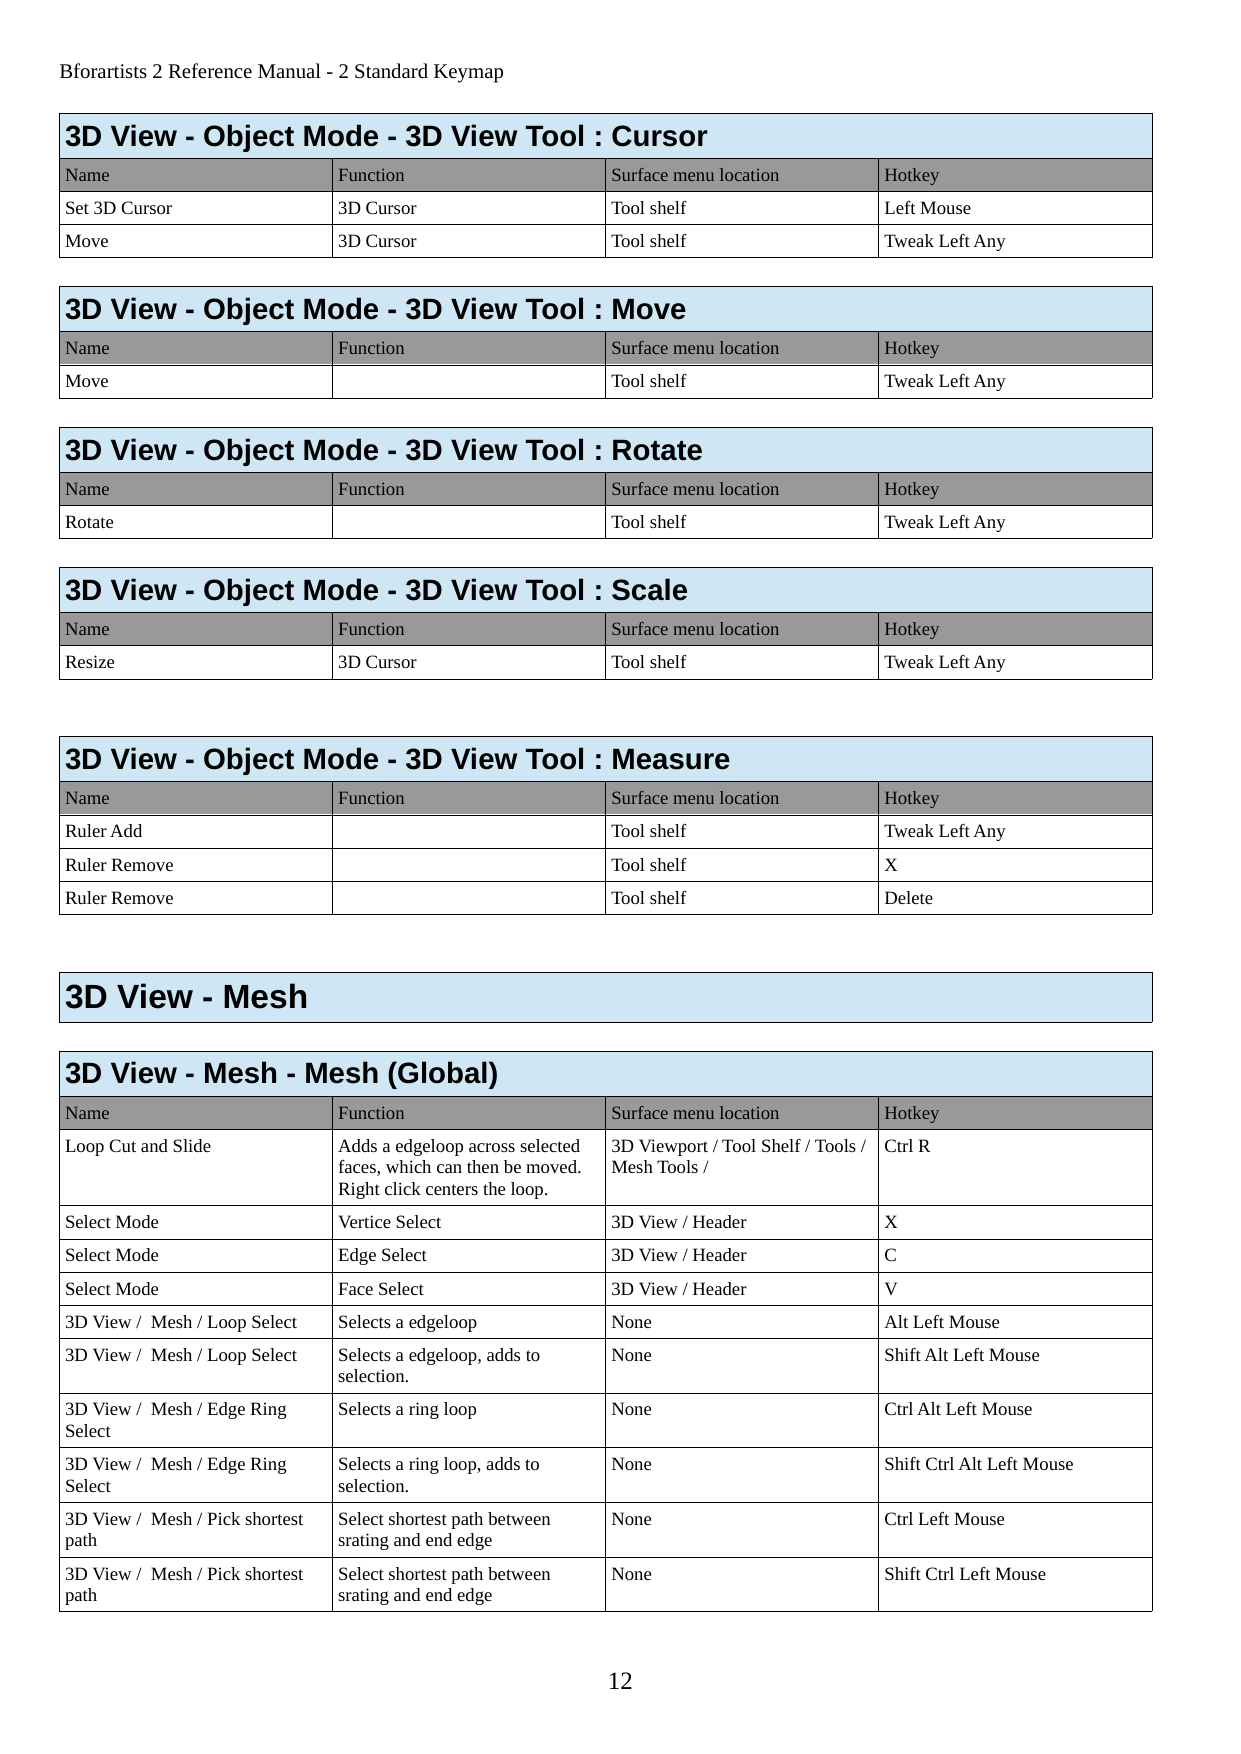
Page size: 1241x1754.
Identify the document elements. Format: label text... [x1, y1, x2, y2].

table_cell Tweak Left Any [879, 506, 1152, 538]
table_cell [333, 506, 605, 538]
table_cell Surface menu location [606, 782, 878, 814]
table_cell Tweak Left Any [879, 225, 1152, 257]
table_cell C [879, 1240, 1152, 1272]
table_cell Name [60, 1097, 332, 1129]
table_cell Set 3D Cursor [60, 192, 332, 224]
table_cell X [879, 849, 1152, 881]
table_cell Shift Alt Left Mouse [879, 1339, 1152, 1392]
table_cell Selects a ring loop, adds to selection. [333, 1448, 605, 1502]
table_cell 3D View / Header [606, 1240, 878, 1272]
table_cell 3D View / Mesh / Loop Select [60, 1339, 332, 1392]
table_cell Selects a ring loop [333, 1394, 605, 1447]
table_cell Delete [879, 882, 1152, 914]
table_cell Tweak Left Any [879, 366, 1152, 398]
table_cell None [606, 1306, 878, 1338]
table_cell 3D Cursor [333, 225, 605, 257]
table_cell [333, 816, 605, 848]
table_cell Tool shelf [606, 882, 878, 914]
table_cell Selects a edgeloop [333, 1306, 605, 1338]
table_cell Function [333, 613, 605, 645]
table_cell Ctrl Left Mouse [879, 1503, 1152, 1557]
table_cell Ruler Remove [60, 849, 332, 881]
table_cell Surface menu location [606, 1097, 878, 1129]
table_cell Hotkey [879, 782, 1152, 814]
table_cell Function [333, 782, 605, 814]
table_cell [333, 849, 605, 881]
table_cell Surface menu location [606, 473, 878, 505]
table_cell 3D View / Mesh / Pick shortest path [60, 1503, 332, 1557]
table_cell Rotate [60, 506, 332, 538]
table_cell None [606, 1558, 878, 1611]
table_cell Name [60, 473, 332, 505]
table_cell Hotkey [879, 473, 1152, 505]
table_cell Tool shelf [606, 506, 878, 538]
table_cell None [606, 1339, 878, 1392]
table_cell Left Mouse [879, 192, 1152, 224]
table_cell Tool shelf [606, 366, 878, 398]
table_cell None [606, 1448, 878, 1502]
table_cell Selects a edgeloop, adds to selection. [333, 1339, 605, 1392]
table_cell Move [60, 225, 332, 257]
table_cell Tool shelf [606, 192, 878, 224]
table_cell Face Select [333, 1273, 605, 1305]
table_cell Ctrl R [879, 1130, 1152, 1205]
table_cell 3D View / Mesh / Pick shortest path [60, 1558, 332, 1611]
table_cell None [606, 1503, 878, 1557]
table_cell Alt Left Mouse [879, 1306, 1152, 1338]
table_cell V [879, 1273, 1152, 1305]
table_cell X [879, 1206, 1152, 1238]
table_cell 3D Cursor [333, 646, 605, 678]
table_cell 3D View / Mesh / Loop Select [60, 1306, 332, 1338]
table_cell Function [333, 1097, 605, 1129]
table_cell Name [60, 613, 332, 645]
table_cell Name [60, 159, 332, 191]
table_cell None [606, 1394, 878, 1447]
table_cell 3D View / Header [606, 1206, 878, 1238]
table_cell Select Mode [60, 1273, 332, 1305]
table_cell Tool shelf [606, 816, 878, 848]
table_cell [333, 882, 605, 914]
table_cell Ctrl Alt Left Mouse [879, 1394, 1152, 1447]
table_cell Select shortest path between srating and end edge [333, 1503, 605, 1557]
table_header 3D View - Object Mode - 3D View Tool : Rotate [60, 428, 1152, 472]
table_header 3D View - Mesh - Mesh (Global) [60, 1052, 1152, 1096]
table_cell Select Mode [60, 1240, 332, 1272]
table_cell Tweak Left Any [879, 646, 1152, 678]
table_header 3D View - Mesh [60, 973, 1152, 1022]
table_cell Loop Cut and Slide [60, 1130, 332, 1205]
table_header 3D View - Object Mode - 3D View Tool : Cursor [60, 114, 1152, 158]
table_cell Tool shelf [606, 849, 878, 881]
table_cell Hotkey [879, 332, 1152, 364]
table_cell Function [333, 159, 605, 191]
table_header 3D View - Object Mode - 3D View Tool : Scale [60, 568, 1152, 612]
table_cell 3D Cursor [333, 192, 605, 224]
table_cell 3D View / Mesh / Edge Ring Select [60, 1448, 332, 1502]
table_cell Resize [60, 646, 332, 678]
table_cell Move [60, 366, 332, 398]
table_header 3D View - Object Mode - 3D View Tool : Move [60, 287, 1152, 331]
table_cell Tool shelf [606, 646, 878, 678]
table_cell Select Mode [60, 1206, 332, 1238]
table_cell Ruler Remove [60, 882, 332, 914]
table_cell Tweak Left Any [879, 816, 1152, 848]
table_cell Adds a edgeloop across selected faces, which can then be moved. Right click centers the loop. [333, 1130, 605, 1205]
table_cell Shift Ctrl Alt Left Mouse [879, 1448, 1152, 1502]
table_cell Shift Ctrl Left Mouse [879, 1558, 1152, 1611]
table_cell [333, 366, 605, 398]
table_cell Surface menu location [606, 613, 878, 645]
table_cell 3D View / Header [606, 1273, 878, 1305]
table_cell Name [60, 332, 332, 364]
table_cell Function [333, 473, 605, 505]
table_cell Tool shelf [606, 225, 878, 257]
table_cell Select shortest path between srating and end edge [333, 1558, 605, 1611]
table_cell Ruler Add [60, 816, 332, 848]
table_cell Hotkey [879, 613, 1152, 645]
table_cell Vertice Select [333, 1206, 605, 1238]
table_cell Hotkey [879, 159, 1152, 191]
table_cell Function [333, 332, 605, 364]
table_cell 3D View / Mesh / Edge Ring Select [60, 1394, 332, 1447]
table_cell Edge Select [333, 1240, 605, 1272]
table_header 3D View - Object Mode - 3D View Tool : Measure [60, 737, 1152, 781]
table_cell Surface menu location [606, 159, 878, 191]
table_cell 3D Viewport / Tool Shelf / Tools / Mesh Tools / [606, 1130, 878, 1205]
table_cell Surface menu location [606, 332, 878, 364]
table_cell Name [60, 782, 332, 814]
table_cell Hotkey [879, 1097, 1152, 1129]
